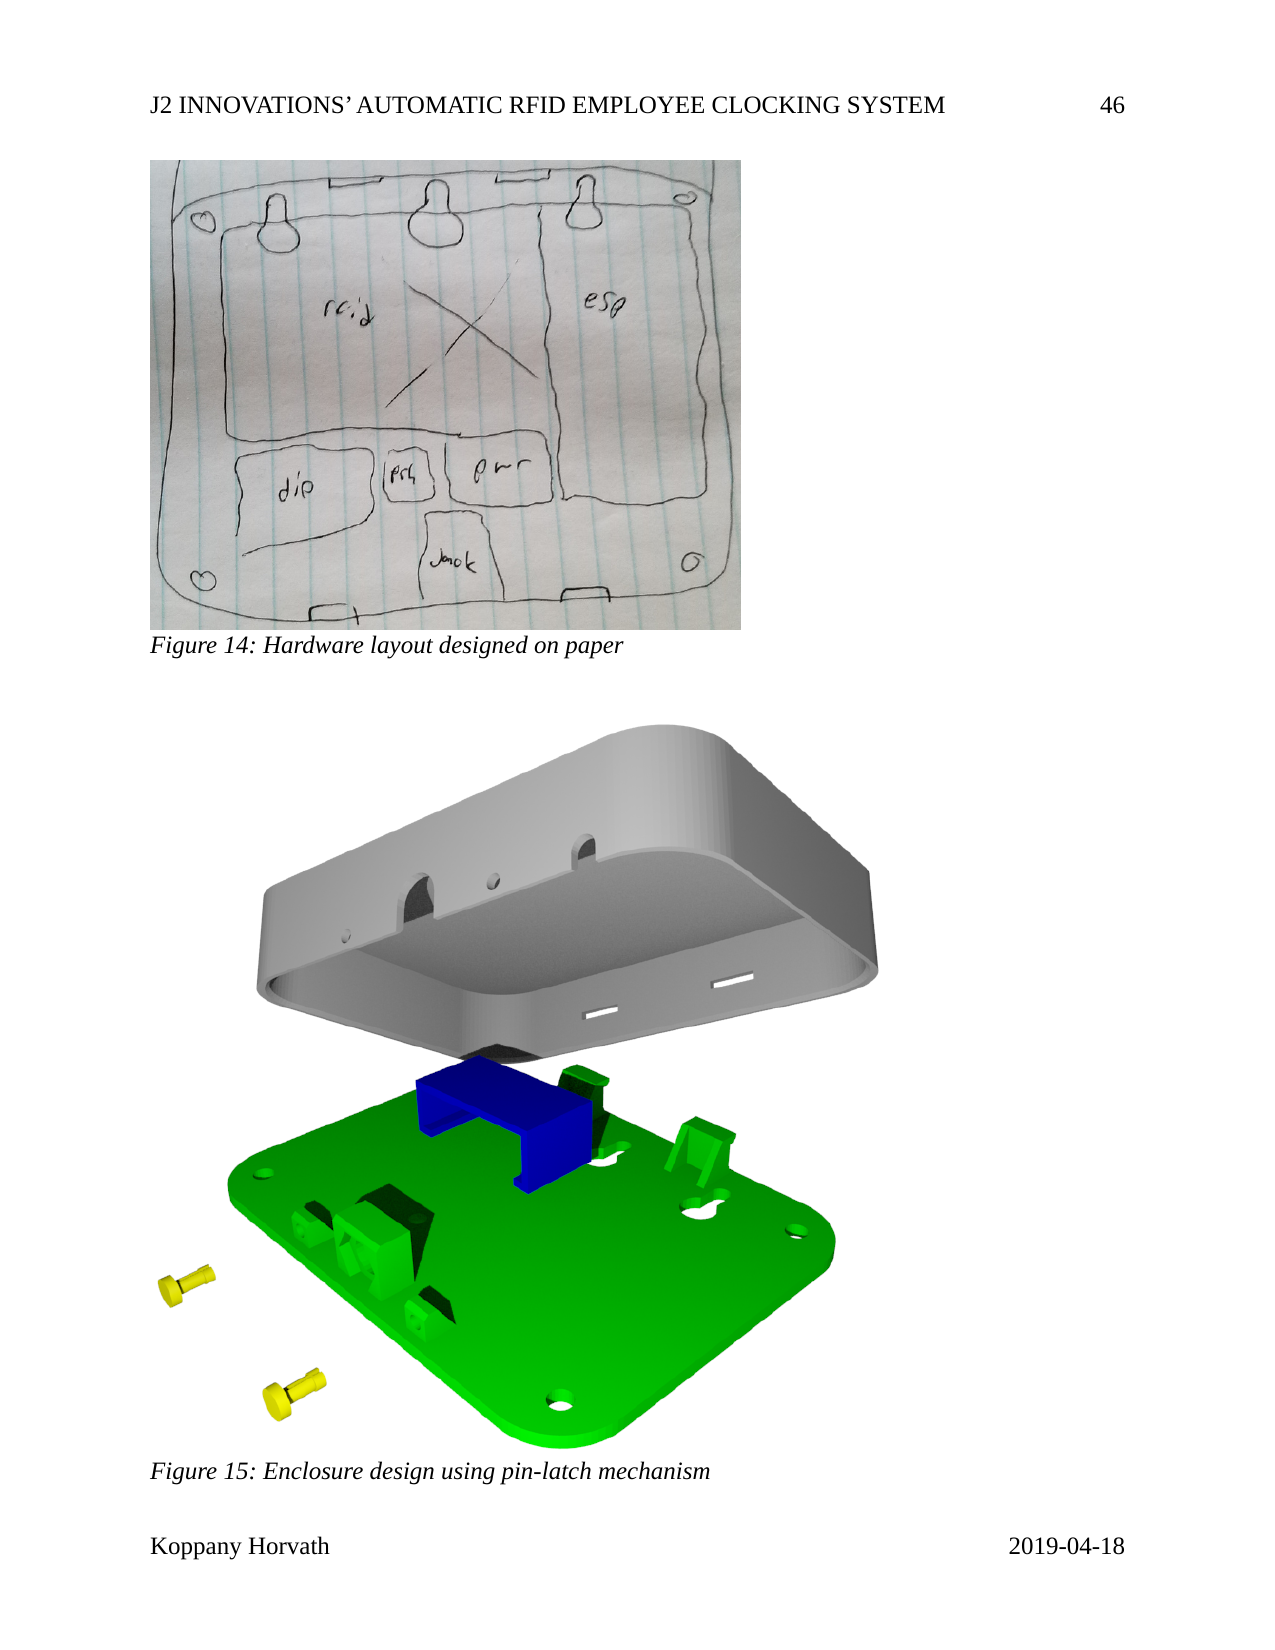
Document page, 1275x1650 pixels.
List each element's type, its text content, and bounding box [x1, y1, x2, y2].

text Figure 15: Enclosure design using pin-latch mechanism [150, 1457, 888, 1485]
picture [150, 714, 889, 1457]
text Figure 14: Hardware layout designed on paper [150, 630, 741, 658]
picture [150, 160, 741, 630]
